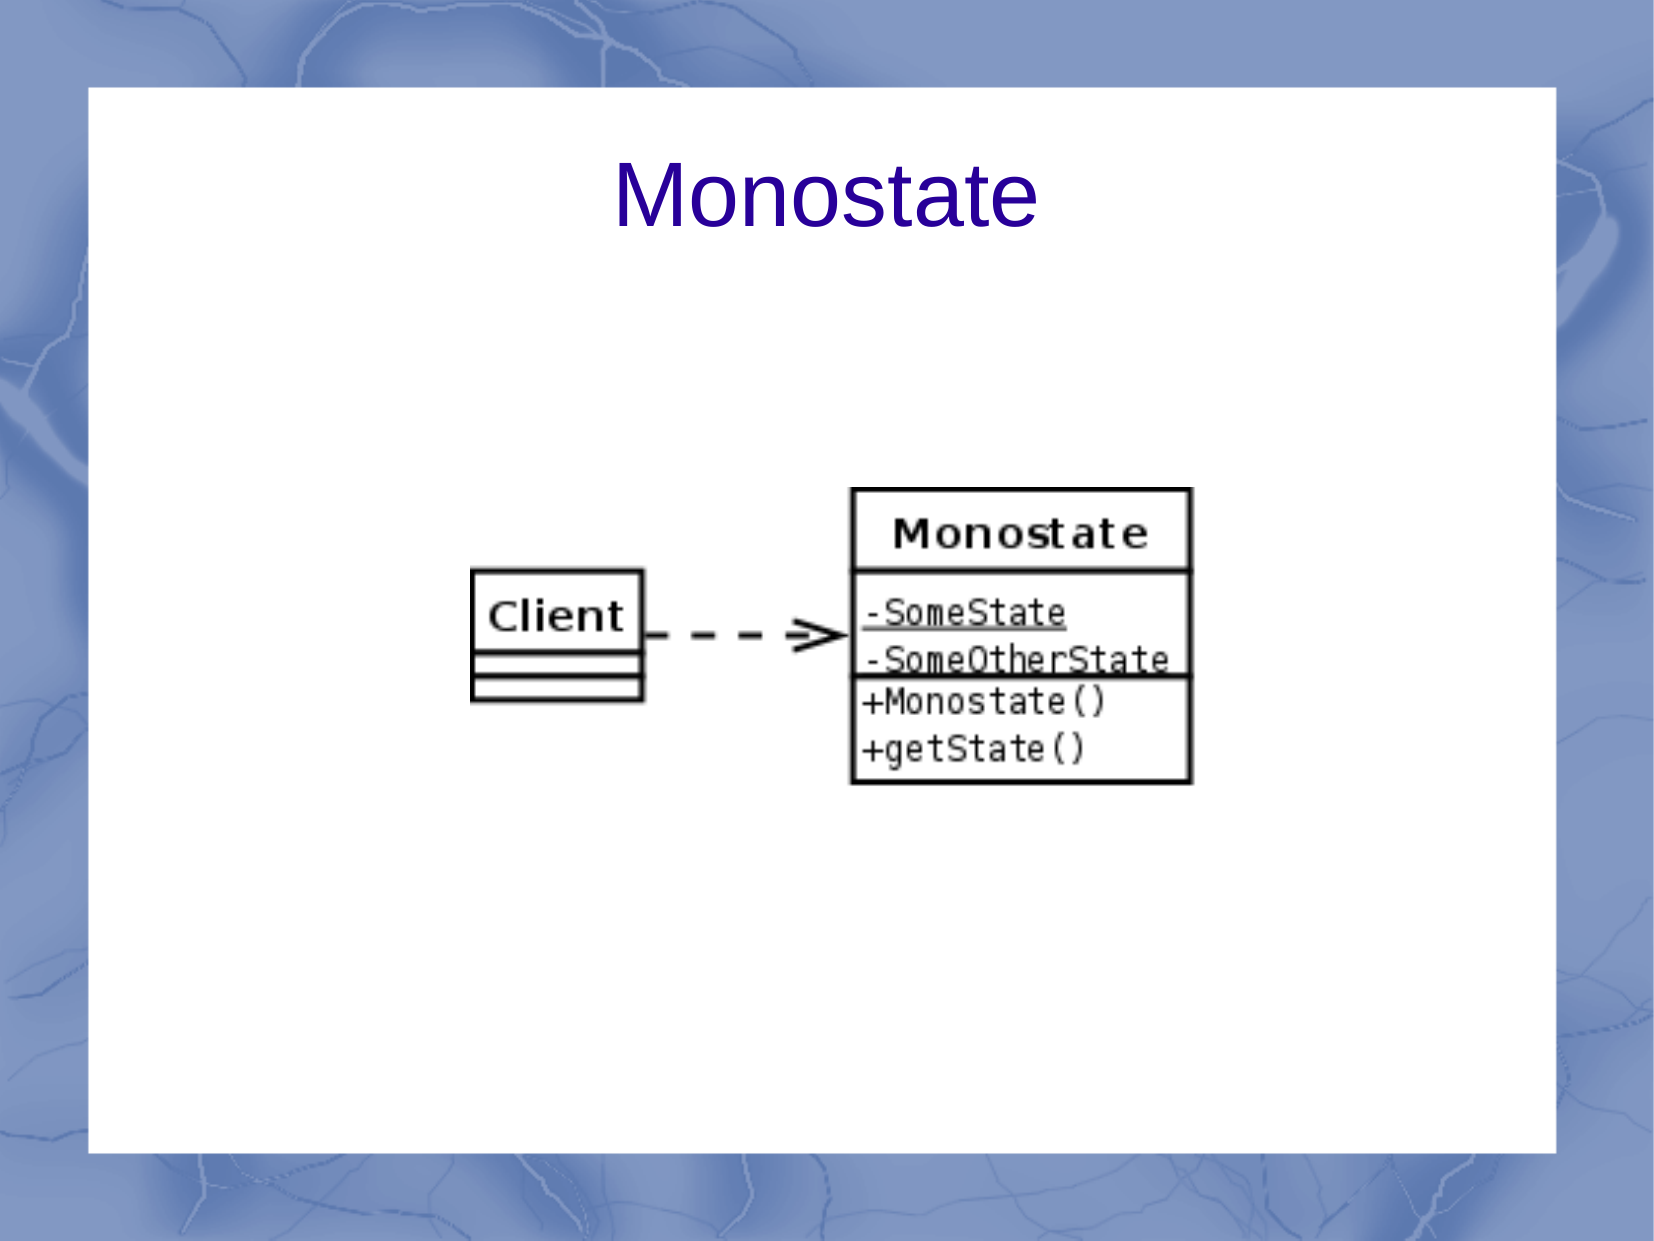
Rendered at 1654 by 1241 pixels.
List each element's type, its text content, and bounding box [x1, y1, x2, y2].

picture [0, 0, 1654, 1241]
title Monostate [118, 90, 1536, 298]
